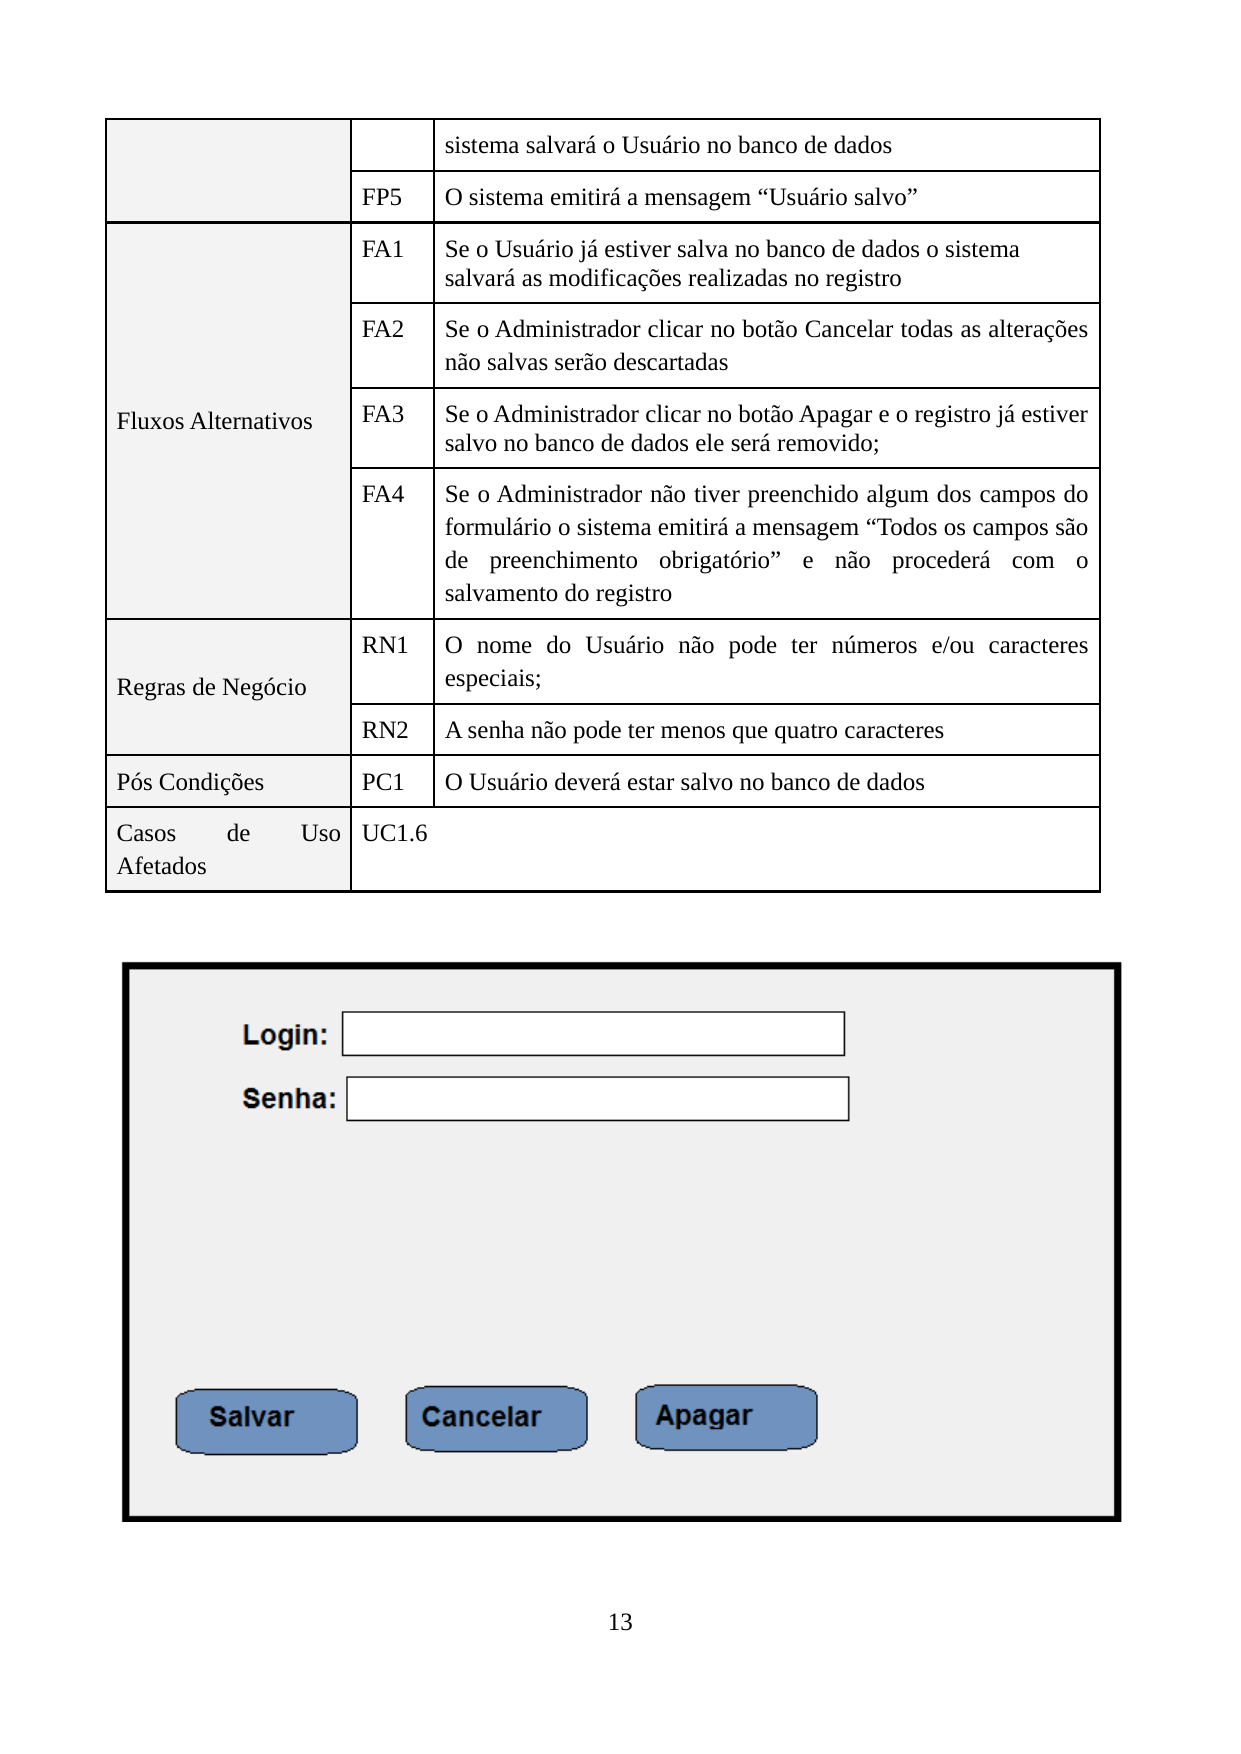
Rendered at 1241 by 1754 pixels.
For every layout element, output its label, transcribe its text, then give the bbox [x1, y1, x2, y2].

table_cell FA3 [352, 389, 433, 467]
table_cell O nome do Usuário não pode ter números e/ou caracteres especiais; [435, 620, 1099, 702]
table_cell [352, 120, 433, 170]
table_cell PC1 [352, 756, 433, 806]
table_cell Casos de Uso Afetados [107, 808, 350, 890]
table_cell sistema salvará o Usuário no banco de dados [435, 120, 1099, 170]
table_cell O Usuário deverá estar salvo no banco de dados [435, 756, 1099, 806]
table_cell Regras de Negócio [107, 620, 350, 754]
table_cell RN2 [352, 705, 433, 754]
table_cell UC1.6 [352, 808, 1099, 890]
table_cell A senha não pode ter menos que quatro caracteres [435, 705, 1099, 754]
table_cell Se o Usuário já estiver salva no banco de dados o sistema salvará as modificações realizadas no registro [435, 224, 1099, 302]
table_cell [107, 120, 350, 221]
table_cell FP5 [352, 172, 433, 221]
table_cell Pós Condições [107, 756, 350, 806]
table_cell O sistema emitirá a mensagem “Usuário salvo” [435, 172, 1099, 221]
table_cell Fluxos Alternativos [107, 224, 350, 618]
table_cell FA2 [352, 304, 433, 387]
picture [118, 958, 1123, 1522]
table_cell FA1 [352, 224, 433, 302]
table_cell Se o Administrador clicar no botão Apagar e o registro já estiver salvo no banco de dados ele será removido; [435, 389, 1099, 467]
table_cell Se o Administrador não tiver preenchido algum dos campos do formulário o sistema emitirá a mensagem “Todos os campos são de preenchimento obrigatório” e não procederá com o salvamento do registro [435, 469, 1099, 618]
table_cell RN1 [352, 620, 433, 702]
table_cell FA4 [352, 469, 433, 618]
table_cell Se o Administrador clicar no botão Cancelar todas as alterações não salvas serão descartadas [435, 304, 1099, 387]
